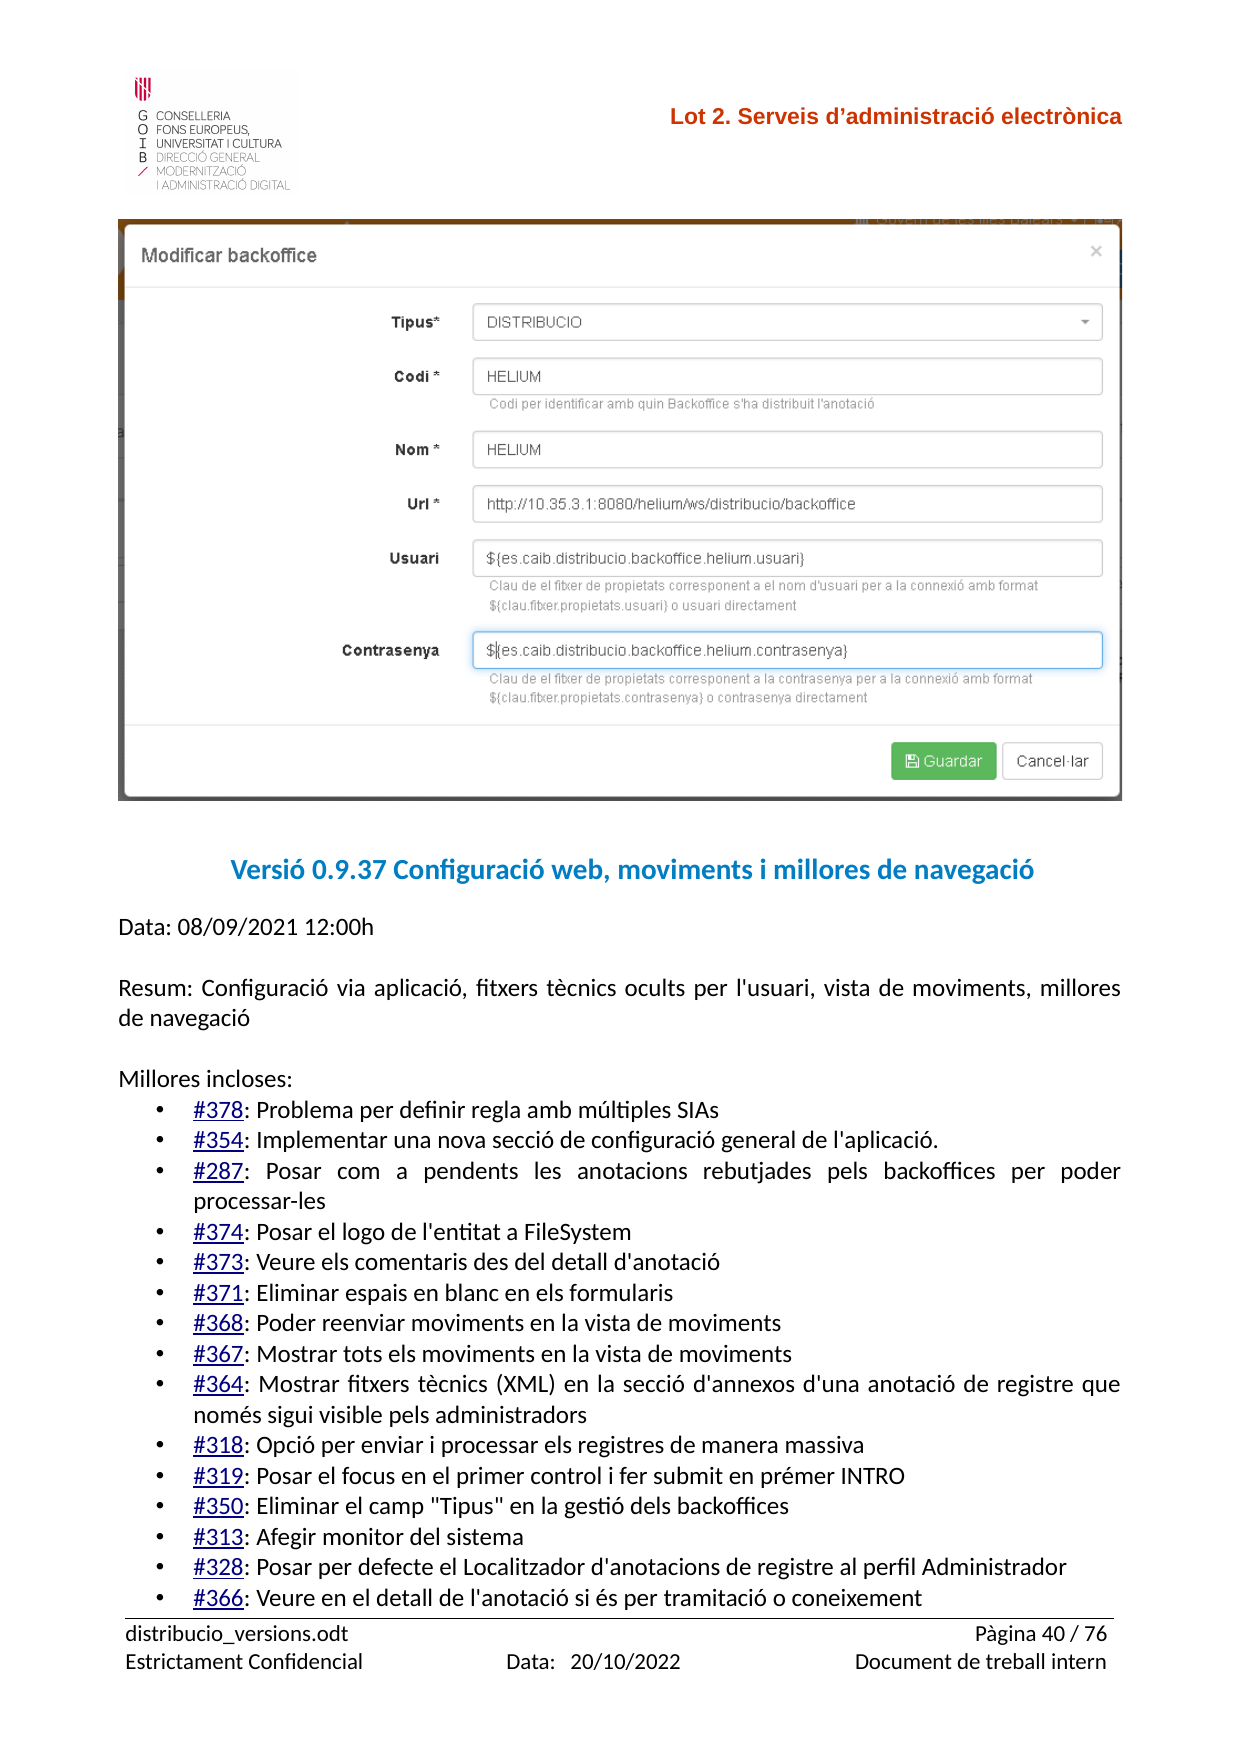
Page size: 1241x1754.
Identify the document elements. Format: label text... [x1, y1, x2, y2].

list #313: Afegir monitor del sistema [156, 1521, 1122, 1552]
list #364: Mostrar fitxers tècnics (XML) en la secció d'annexos d'una anotació de registre que només sigui visible pels administradors [156, 1368, 1122, 1429]
list #319: Posar el focus en el primer control i fer submit en prémer INTRO [156, 1460, 1122, 1491]
list #371: Eliminar espais en blanc en els formularis [156, 1277, 1122, 1307]
list #378: Problema per definir regla amb múltiples SIAs [156, 1094, 1122, 1124]
list #373: Veure els comentaris des del detall d'anotació [156, 1246, 1122, 1277]
text Resum: Configuració via aplicació, fitxers tècnics ocults per l'usuari, vista de moviments, millores de navegació [118, 972, 1122, 1033]
list #287: Posar com a pendents les anotacions rebutjades pels backoffices per poder processar-les [156, 1155, 1122, 1216]
list #368: Poder reenviar moviments en la vista de moviments [156, 1307, 1122, 1338]
subtitle Versió 0.9.37 Configuració web, moviments i millores de navegació [153, 851, 1122, 887]
list #374: Posar el logo de l'entitat a FileSystem [156, 1216, 1122, 1246]
list #328: Posar per defecte el Localitzador d'anotacions de registre al perfil Administrador [156, 1552, 1122, 1582]
picture [126, 70, 299, 197]
list #318: Opció per enviar i processar els registres de manera massiva [156, 1429, 1122, 1460]
list #354: Implementar una nova secció de configuració general de l'aplicació. [156, 1124, 1122, 1155]
list #366: Veure en el detall de l'anotació si és per tramitació o coneixement [156, 1582, 1122, 1613]
text Data: 08/09/2021 12:00h [118, 911, 1122, 941]
text Millores incloses: [118, 1063, 1122, 1094]
picture [118, 219, 1123, 801]
list #350: Eliminar el camp "Tipus" en la gestió dels backoffices [156, 1491, 1122, 1521]
list #367: Mostrar tots els moviments en la vista de moviments [156, 1338, 1122, 1368]
